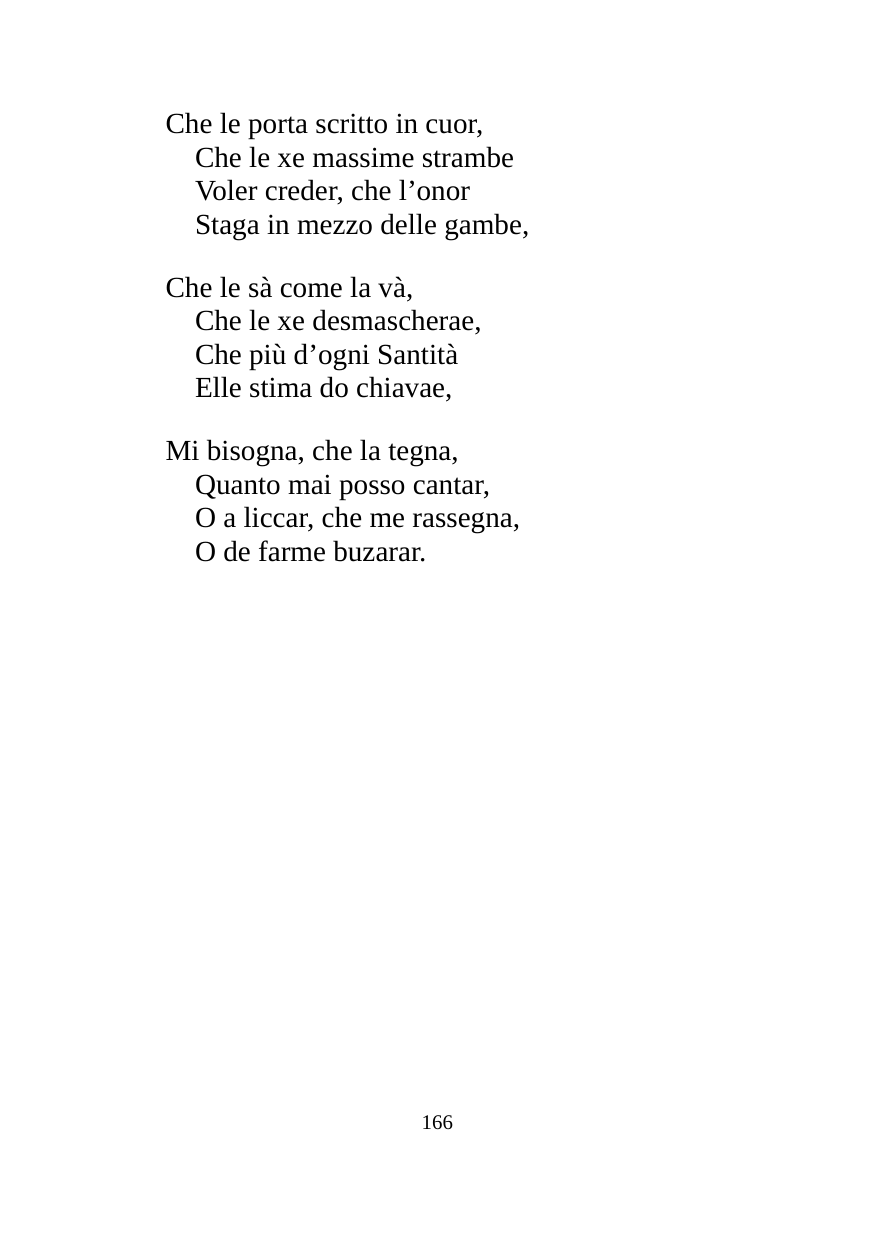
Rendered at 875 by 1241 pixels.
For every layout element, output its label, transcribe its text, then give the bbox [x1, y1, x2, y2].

text Mi bisogna, che la tegna, Quanto mai posso cantar, O a liccar, che me rassegna, O de farme buzarar. [165, 433, 768, 568]
text Che le sà come la và, Che le xe desmascherae, Che più d’ogni Santità Elle stima do chiavae, [165, 270, 768, 404]
text Che le porta scritto in cuor, Che le xe massime strambe Voler creder, che l’onor Staga in mezzo delle gambe, [165, 106, 768, 240]
